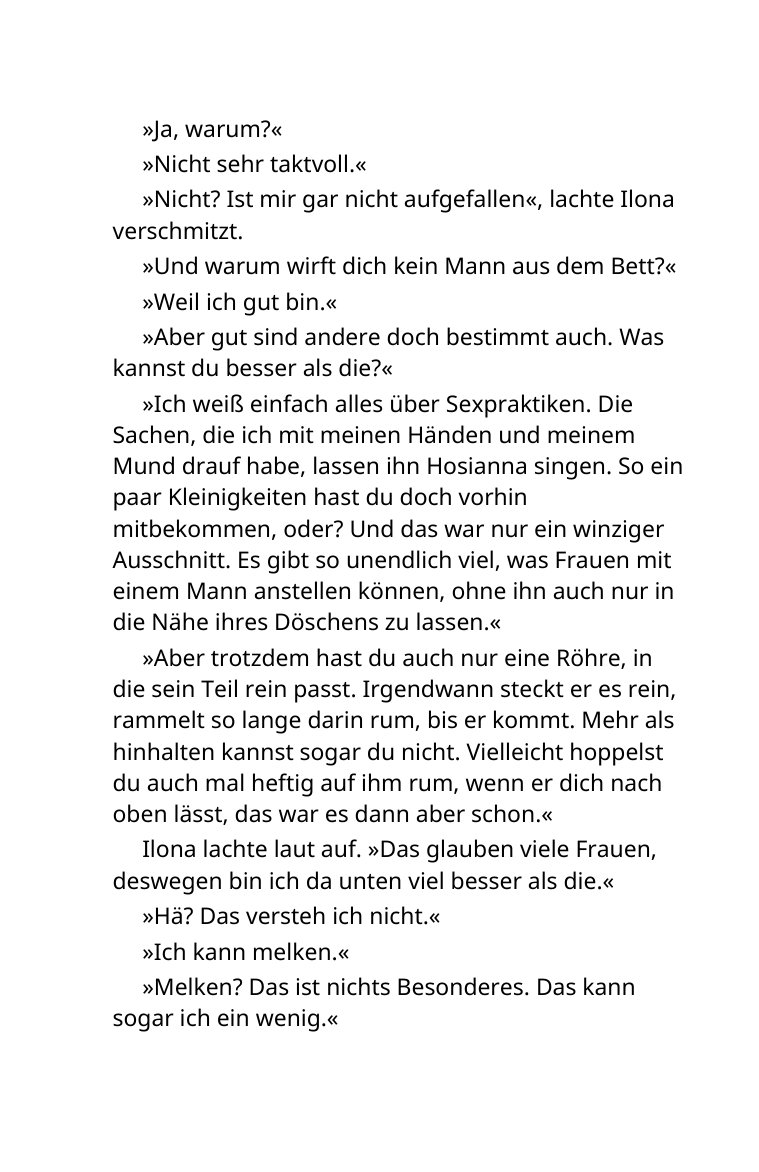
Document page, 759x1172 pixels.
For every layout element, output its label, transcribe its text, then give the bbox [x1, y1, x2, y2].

text »Ich kann melken.« [112, 935, 684, 967]
text »Melken? Das ist nichts Besonderes. Das kann sogar ich ein wenig.« [112, 971, 684, 1033]
text »Ich weiß einfach alles über Sexpraktiken. Die Sachen, die ich mit meinen Händen und meinem Mund drauf habe, lassen ihn Hosianna singen. So ein paar Kleinigkeiten hast du doch vorhin mitbekommen, oder? Und das war nur ein winziger Ausschnitt. Es gibt so unendlich viel, was Frauen mit einem Mann anstellen können, ohne ihn auch nur in die Nähe ihres Döschens zu lassen.« [112, 387, 684, 637]
text »Aber gut sind andere doch bestimmt auch. Was kannst du besser als die?« [112, 321, 684, 383]
text »Nicht sehr taktvoll.« [112, 148, 684, 179]
text Ilona lachte laut auf. »Das glauben viele Frauen, deswegen bin ich da unten viel besser als die.« [112, 833, 684, 896]
text »Nicht? Ist mir gar nicht aufgefallen«, lachte Ilona verschmitzt. [112, 183, 684, 246]
text »Ja, warum?« [112, 112, 684, 144]
text »Weil ich gut bin.« [112, 285, 684, 317]
text »Und warum wirft dich kein Mann aus dem Bett?« [112, 250, 684, 281]
text »Aber trotzdem hast du auch nur eine Röhre, in die sein Teil rein passt. Irgendwann steckt er es rein, rammelt so lange darin rum, bis er kommt. Mehr als hinhalten kannst sogar du nicht. Vielleicht hoppelst du auch mal heftig auf ihm rum, wenn er dich nach oben lässt, das war es dann aber schon.« [112, 642, 684, 829]
text »Hä? Das versteh ich nicht.« [112, 900, 684, 931]
